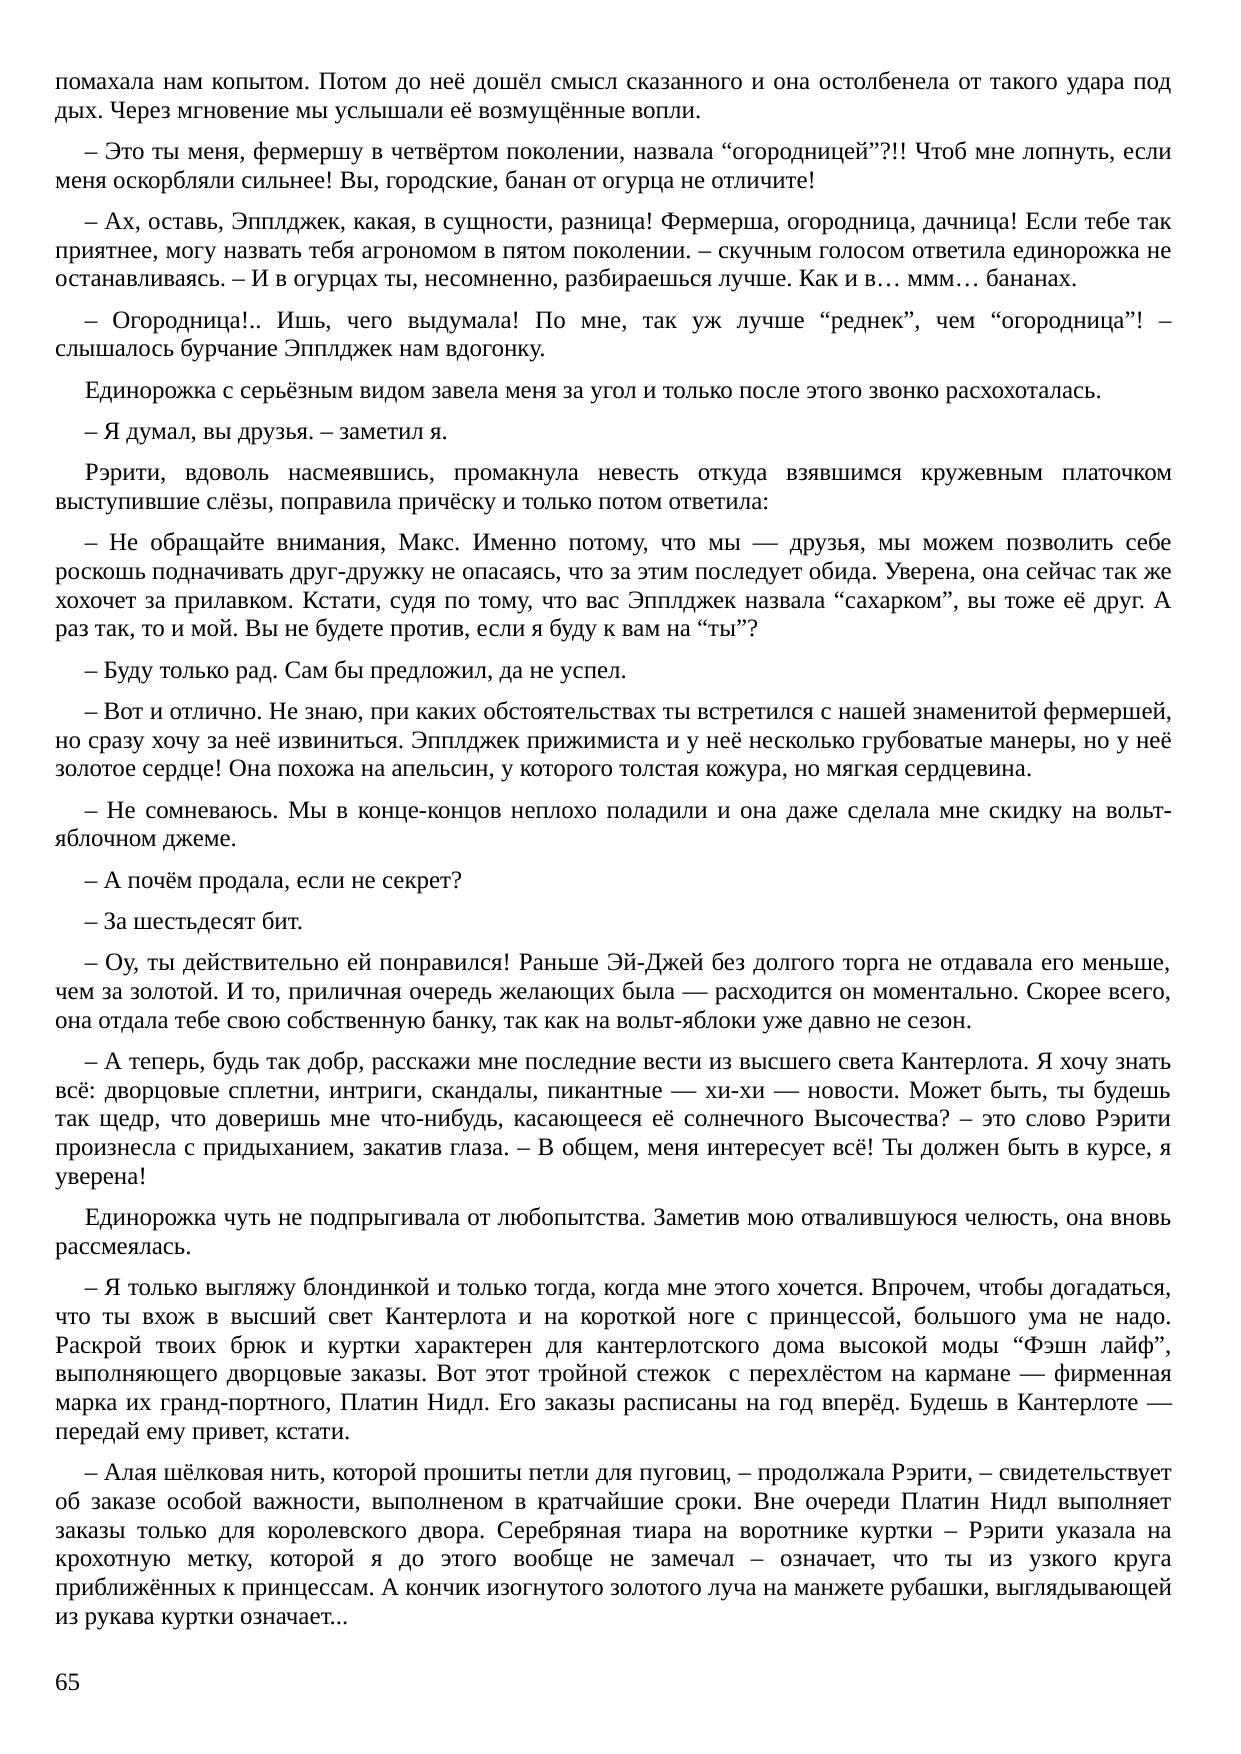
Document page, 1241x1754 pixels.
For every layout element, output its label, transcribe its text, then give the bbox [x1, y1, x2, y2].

text – Это ты меня, фермершу в четвёртом поколении, назвала “огородницей”?!! Чтоб мне лопнуть, если меня оскорбляли сильнее! Вы, городские, банан от огурца не отличите! [55, 136, 1173, 193]
text – Не обращайте внимания, Макс. Именно потому, что мы — друзья, мы можем позволить себе роскошь подначивать друг-дружку не опасаясь, что за этим последует обида. Уверена, она сейчас так же хохочет за прилавком. Кстати, судя по тому, что вас Эпплджек назвала “сахарком”, вы тоже её друг. А раз так, то и мой. Вы не будете против, если я буду к вам на “ты”? [55, 527, 1173, 642]
text – Алая шёлковая нить, которой прошиты петли для пуговиц, – продолжала Рэрити, – свидетельствует об заказе особой важности, выполненом в кратчайшие сроки. Вне очереди Платин Нидл выполняет заказы только для королевского двора. Серебряная тиара на воротнике куртки – Рэрити указала на крохотную метку, которой я до этого вообще не замечал – означает, что ты из узкого круга приближённых к принцессам. А кончик изогнутого золотого луча на манжете рубашки, выглядывающей из рукава куртки означает... [55, 1457, 1173, 1630]
text – Огородница!.. Ишь, чего выдумала! По мне, так уж лучше “реднек”, чем “огородница”! – слышалось бурчание Эпплджек нам вдогонку. [55, 305, 1173, 362]
text – Ах, оставь, Эпплджек, какая, в сущности, разница! Фермерша, огородница, дачница! Если тебе так приятнее, могу назвать тебя агрономом в пятом поколении. – скучным голосом ответила единорожка не останавливаясь. – И в огурцах ты, несомненно, разбираешься лучше. Как и в… ммм… бананах. [55, 206, 1173, 292]
text – Вот и отлично. Не знаю, при каких обстоятельствах ты встретился с нашей знаменитой фермершей, но сразу хочу за неё извиниться. Эпплджек прижимиста и у неё несколько грубоватые манеры, но у неё золотое сердце! Она похожа на апельсин, у которого толстая кожура, но мягкая сердцевина. [55, 696, 1173, 782]
text Рэрити, вдоволь насмеявшись, промакнула невесть откуда взявшимся кружевным платочком выступившие слёзы, поправила причёску и только потом ответила: [55, 457, 1173, 515]
text – За шестьдесят бит. [55, 906, 1173, 935]
text – Я только выгляжу блондинкой и только тогда, когда мне этого хочется. Впрочем, чтобы догадаться, что ты вхож в высший свет Кантерлота и на короткой ноге с принцессой, большого ума не надо. Раскрой твоих брюк и куртки характерен для кантерлотского дома высокой моды “Фэшн лайф”, выполняющего дворцовые заказы. Вот этот тройной стежок с перехлёстом на кармане — фирменная марка их гранд-портного, Платин Нидл. Его заказы расписаны на год вперёд. Будешь в Кантерлоте — передай ему привет, кстати. [55, 1272, 1173, 1445]
text – Буду только рад. Сам бы предложил, да не успел. [55, 655, 1173, 683]
text помахала нам копытом. Потом до неё дошёл смысл сказанного и она остолбенела от такого удара под дых. Через мгновение мы услышали её возмущённые вопли. [55, 66, 1173, 123]
text – А почём продала, если не секрет? [55, 865, 1173, 893]
text – Не сомневаюсь. Мы в конце-концов неплохо поладили и она даже сделала мне скидку на вольт-яблочном джеме. [55, 795, 1173, 852]
text – Я думал, вы друзья. – заметил я. [55, 416, 1173, 445]
text – А теперь, будь так добр, расскажи мне последние вести из высшего света Кантерлота. Я хочу знать всё: дворцовые сплетни, интриги, скандалы, пикантные — хи-хи — новости. Может быть, ты будешь так щедр, что доверишь мне что-нибудь, касающееся её солнечного Высочества? – это слово Рэрити произнесла с придыханием, закатив глаза. – В общем, меня интересует всё! Ты должен быть в курсе, я уверена! [55, 1046, 1173, 1190]
text Единорожка чуть не подпрыгивала от любопытства. Заметив мою отвалившуюся челюсть, она вновь рассмеялась. [55, 1202, 1173, 1260]
text Единорожка с серьёзным видом завела меня за угол и только после этого звонко расхохоталась. [55, 375, 1173, 403]
text – Оу, ты действительно ей понравился! Раньше Эй-Джей без долгого торга не отдавала его меньше, чем за золотой. И то, приличная очередь желающих была — расходится он моментально. Скорее всего, она отдала тебе свою собственную банку, так как на вольт-яблоки уже давно не сезон. [55, 947, 1173, 1033]
